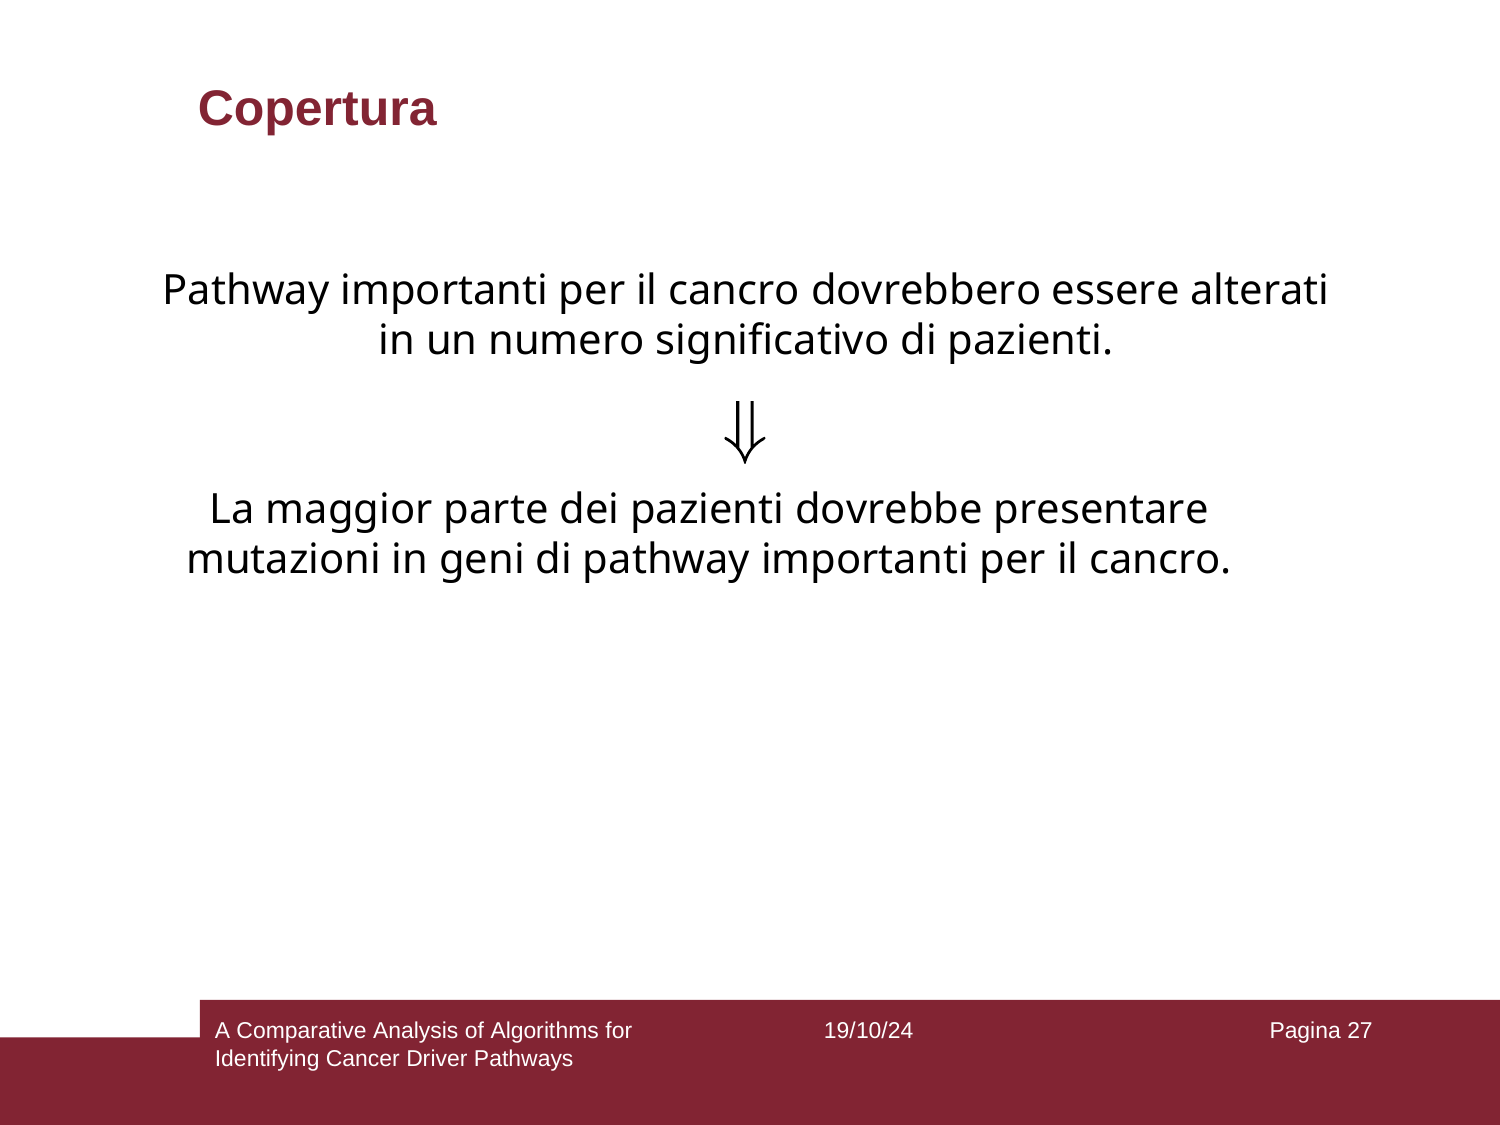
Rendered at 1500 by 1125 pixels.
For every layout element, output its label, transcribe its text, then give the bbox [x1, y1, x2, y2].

picture [724, 401, 766, 464]
text_box 19/10/24 [712, 1008, 1026, 1084]
text_box Pagina <number> [1074, 1008, 1388, 1084]
text_box La maggior parte dei pazienti dovrebbe presentare mutazioni in geni di pathway importanti per il cancro. [171, 474, 1342, 590]
text_box Pathway importanti per il cancro dovrebbero essere alterati in un numero significativo di pazienti. [147, 255, 1359, 371]
title Copertura [183, 67, 1400, 150]
text_box A Comparative Analysis of Algorithms for Identifying Cancer Driver Pathways [199, 1008, 676, 1084]
